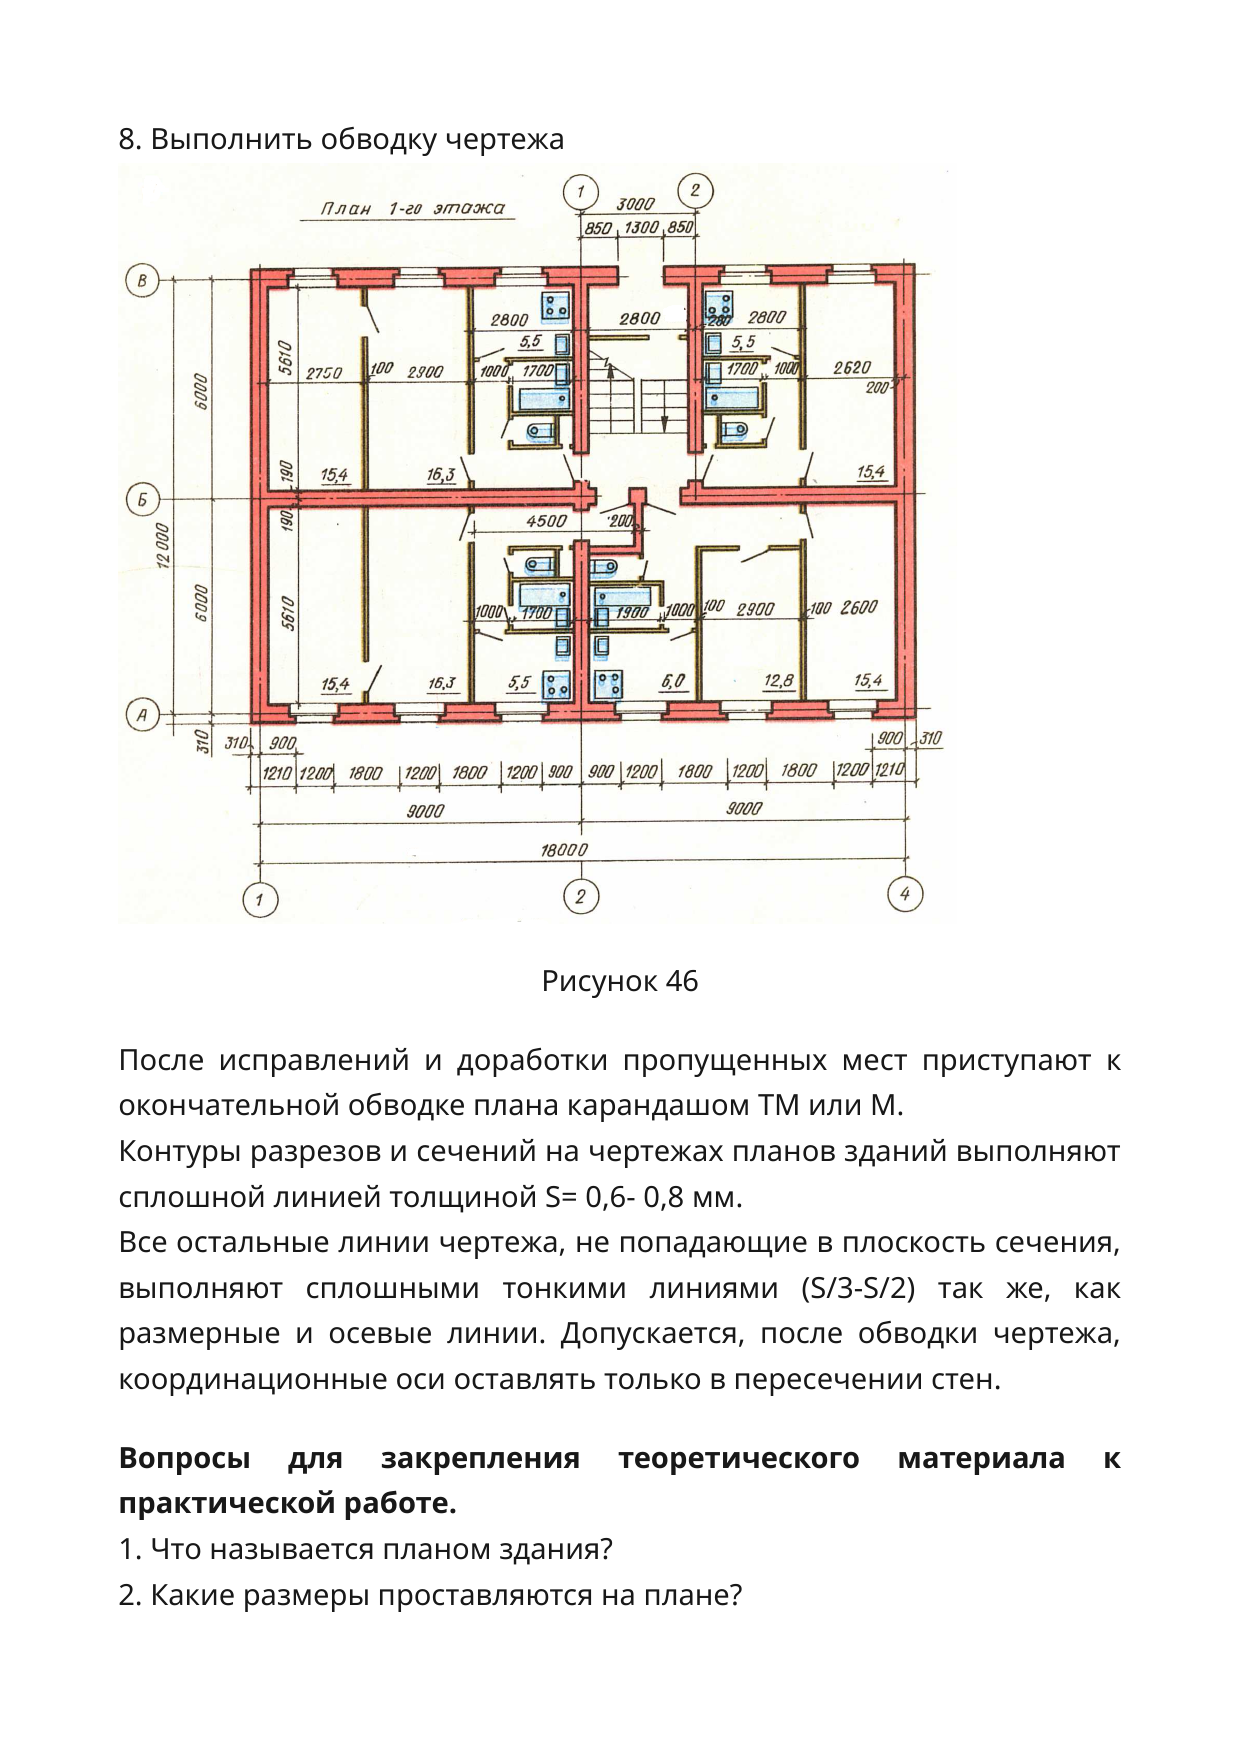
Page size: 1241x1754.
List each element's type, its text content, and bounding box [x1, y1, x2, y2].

text Все остальные линии чертежа, не попадающие в плоскость сечения, выполняют сплошными тонкими линиями (S/3-S/2) так же, как размерные и осевые линии. Допускается, после обводки чертежа, координационные оси оставлять только в пересечении стен. [118, 1222, 1122, 1398]
text После исправлений и доработки пропущенных мест приступают к окончательной обводке плана карандашом ТМ или М. [118, 1039, 1122, 1124]
text 1. Что называется планом здания? [118, 1528, 1122, 1568]
text 8. Выполнить обводку чертежа [118, 118, 1122, 158]
text 2. Какие размеры проставляются на плане? [118, 1574, 1122, 1614]
text Рисунок 46 [118, 960, 1122, 1000]
text Вопросы для закрепления теоретического материала к практической работе. [118, 1437, 1122, 1522]
text Контуры разрезов и сечений на чертежах планов зданий выполняют сплошной линией толщиной S= 0,6- 0,8 мм. [118, 1130, 1122, 1216]
